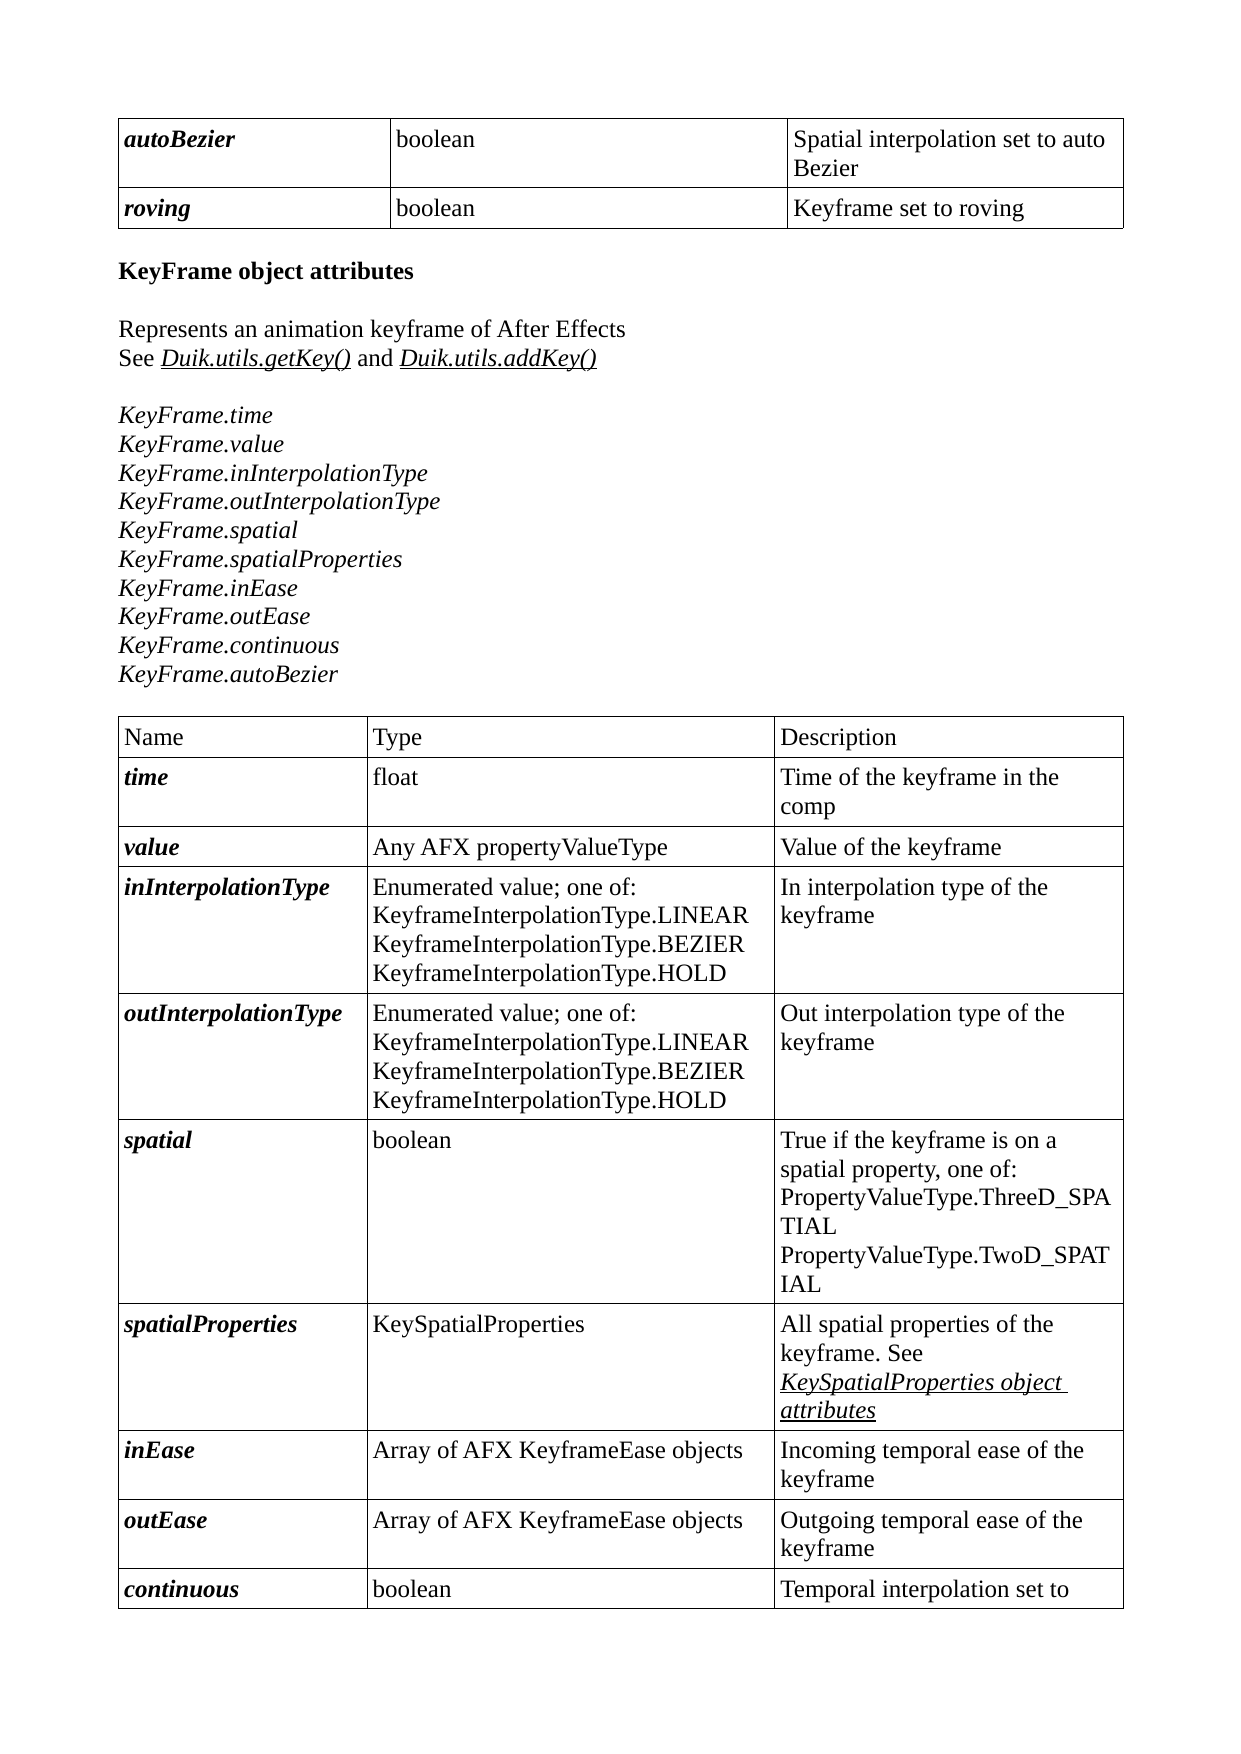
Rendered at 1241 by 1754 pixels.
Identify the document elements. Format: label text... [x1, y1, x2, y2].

table_cell Array of AFX KeyframeEase objects [368, 1500, 774, 1568]
table_cell float [368, 758, 774, 826]
table_cell spatialProperties [119, 1304, 367, 1430]
table_cell Incoming temporal ease of the keyframe [775, 1431, 1123, 1499]
table_cell boolean [391, 188, 787, 227]
table_cell time [119, 758, 367, 826]
text KeyFrame.outInterpolationType [118, 486, 1122, 515]
table_cell Temporal interpolation set to [775, 1569, 1123, 1608]
table_cell Array of AFX KeyframeEase objects [368, 1431, 774, 1499]
text KeyFrame.spatialProperties [118, 544, 1122, 573]
text KeyFrame.time [118, 400, 1122, 429]
table_cell boolean [368, 1569, 774, 1608]
text KeyFrame.autoBezier [118, 659, 1122, 688]
table_cell Time of the keyframe in the comp [775, 758, 1123, 826]
table_cell roving [119, 188, 390, 227]
table_cell spatial [119, 1120, 367, 1303]
table_cell outEase [119, 1500, 367, 1568]
text KeyFrame.outEase [118, 601, 1122, 630]
text See Duik.utils.getKey() and Duik.utils.addKey() [118, 343, 1122, 371]
table_cell inEase [119, 1431, 367, 1499]
text KeyFrame object attributes [118, 256, 1122, 285]
table_cell inInterpolationType [119, 867, 367, 993]
text KeyFrame.spatial [118, 515, 1122, 544]
table_cell In interpolation type of the keyframe [775, 867, 1123, 993]
text KeyFrame.inInterpolationType [118, 458, 1122, 486]
table_cell Keyframe set to roving [788, 188, 1123, 227]
table_cell Spatial interpolation set to auto Bezier [788, 119, 1123, 187]
table_cell Enumerated value; one of: KeyframeInterpolationType.LINEAR KeyframeInterpolationType.BEZIER KeyframeInterpolationType.HOLD [368, 994, 774, 1119]
table_cell boolean [391, 119, 787, 187]
text KeyFrame.continuous [118, 630, 1122, 659]
table_cell Value of the keyframe [775, 827, 1123, 866]
table_cell autoBezier [119, 119, 390, 187]
text KeyFrame.inEase [118, 573, 1122, 601]
table_header Description [775, 717, 1123, 757]
table_cell Enumerated value; one of: KeyframeInterpolationType.LINEAR KeyframeInterpolationType.BEZIER KeyframeInterpolationType.HOLD [368, 867, 774, 993]
table_cell KeySpatialProperties [368, 1304, 774, 1430]
text Represents an animation keyframe of After Effects [118, 314, 1122, 343]
table_header Type [368, 717, 774, 757]
table_cell True if the keyframe is on a spatial property, one of: PropertyValueType.ThreeD_SPATIAL PropertyValueType.TwoD_SPATIAL [775, 1120, 1123, 1303]
table_cell All spatial properties of the keyframe. See KeySpatialProperties object attributes [775, 1304, 1123, 1430]
table_cell Out interpolation type of the keyframe [775, 994, 1123, 1119]
table_cell boolean [368, 1120, 774, 1303]
table_cell Any AFX propertyValueType [368, 827, 774, 866]
table_cell outInterpolationType [119, 994, 367, 1119]
text KeyFrame.value [118, 429, 1122, 458]
table_header Name [119, 717, 367, 757]
table_cell continuous [119, 1569, 367, 1608]
table_cell value [119, 827, 367, 866]
table_cell Outgoing temporal ease of the keyframe [775, 1500, 1123, 1568]
